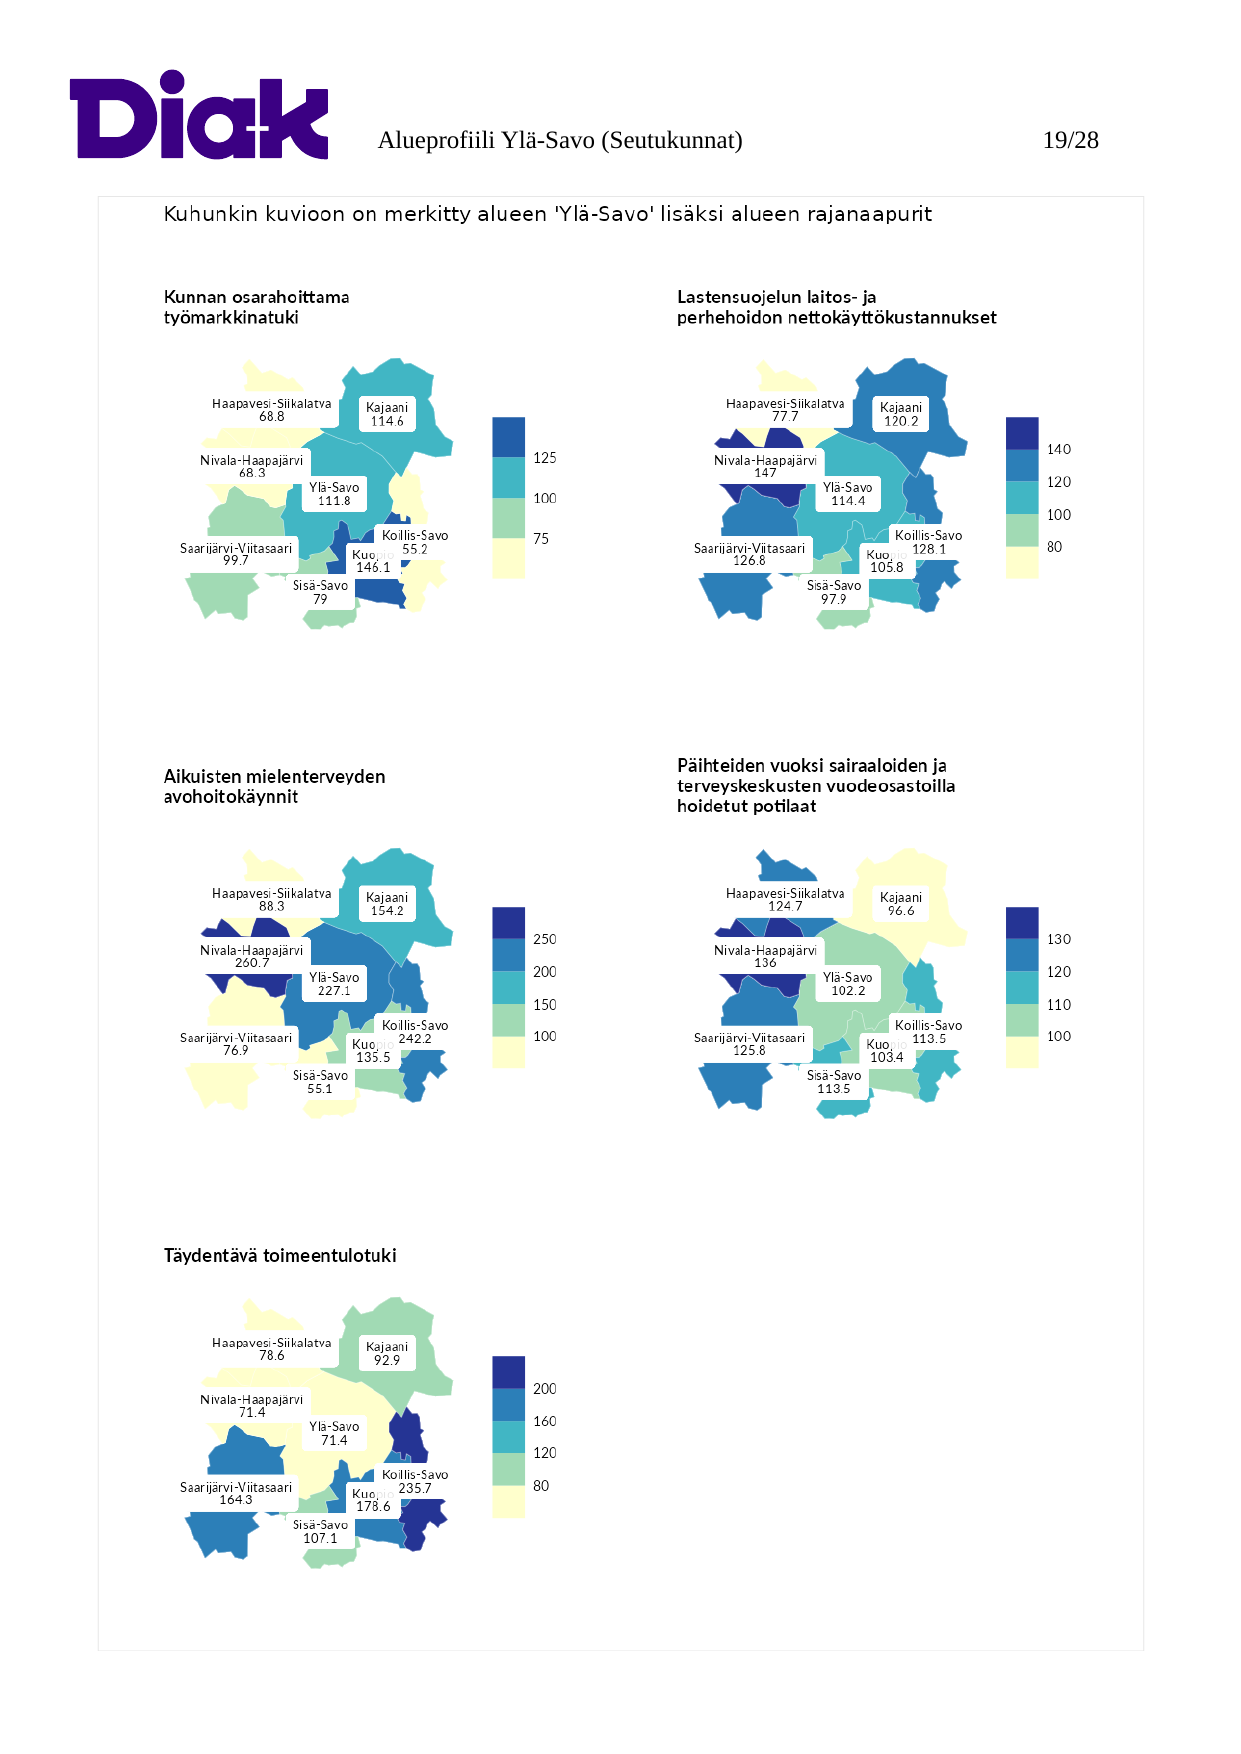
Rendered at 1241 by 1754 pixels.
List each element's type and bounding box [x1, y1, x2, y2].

picture [61, 196, 1179, 1651]
